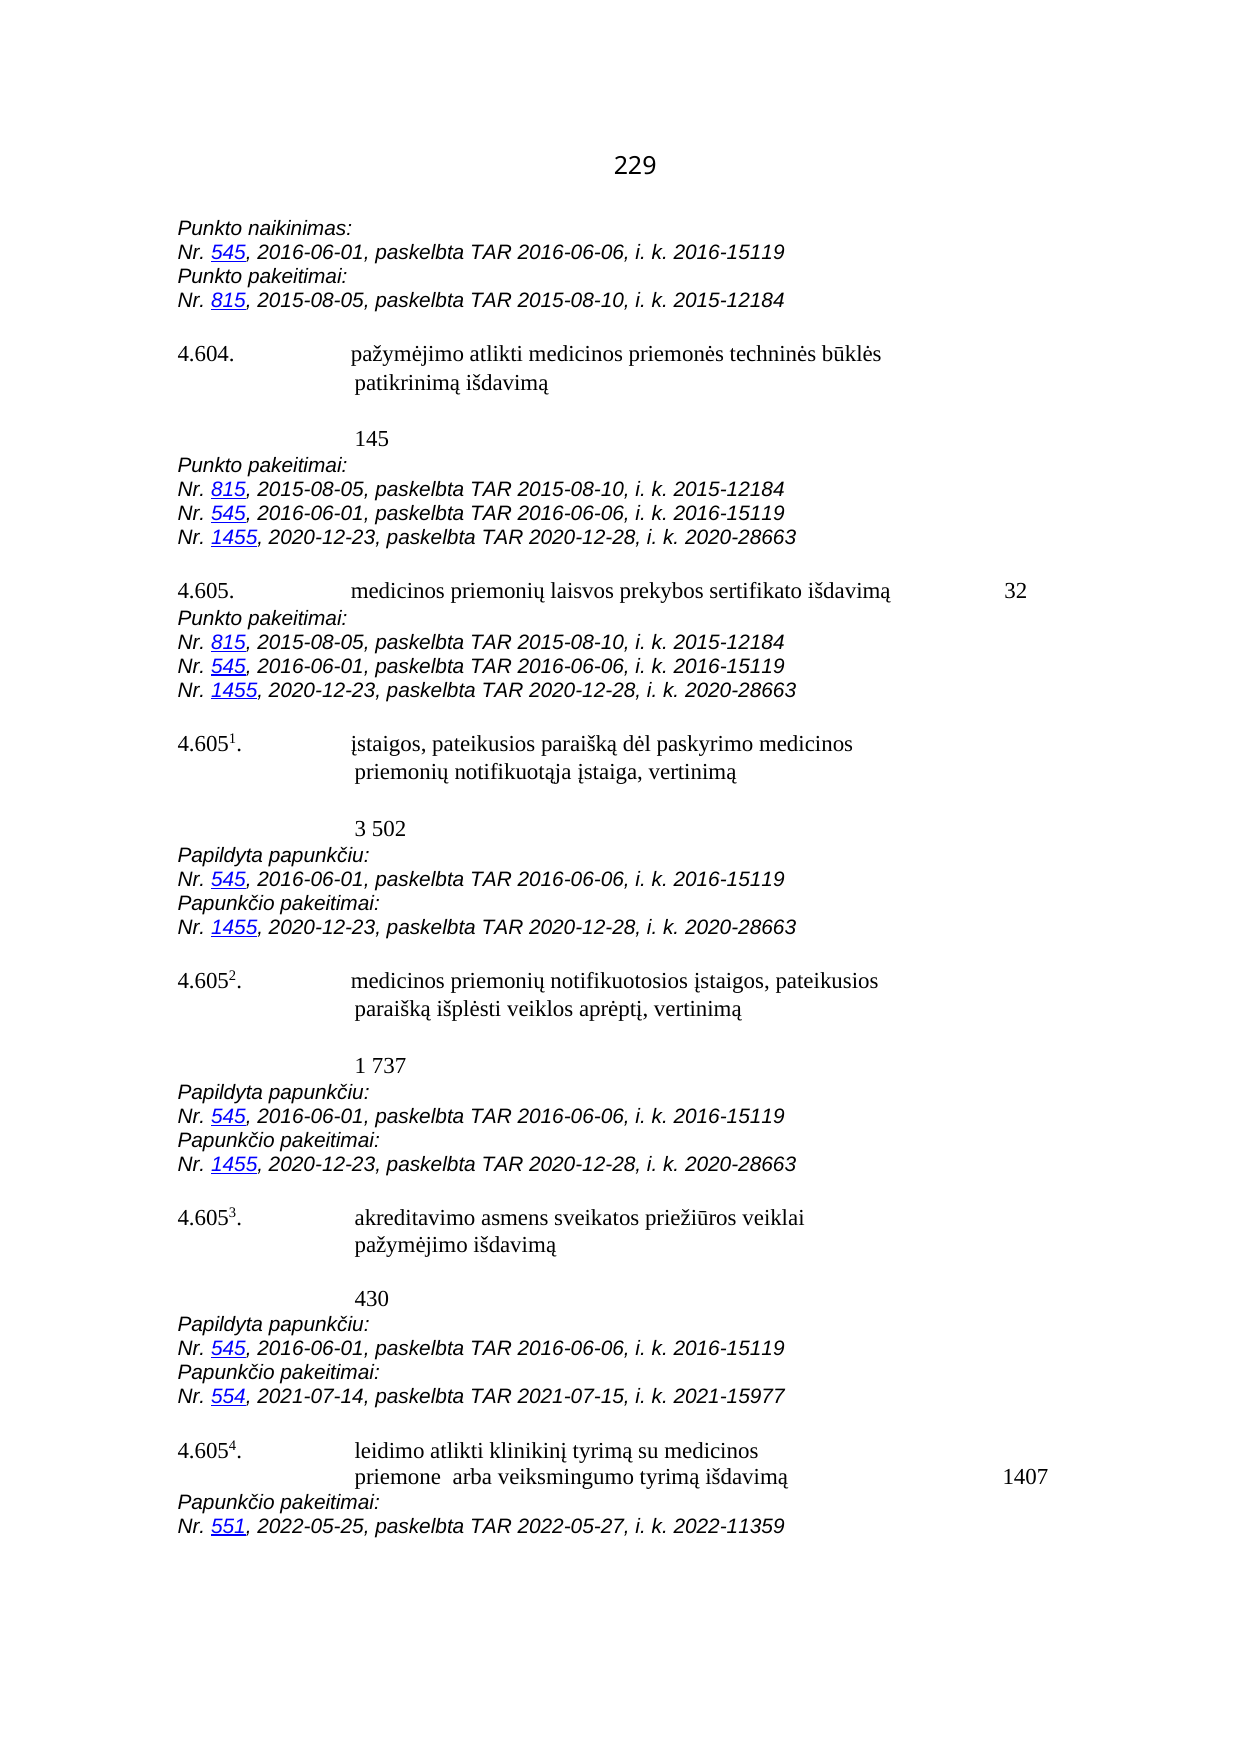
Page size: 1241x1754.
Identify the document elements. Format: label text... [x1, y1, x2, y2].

text 4.6052. medicinos priemonių notifikuotosios įstaigos, pateikusios paraišką išplėsti veiklos aprėptį, vertinimą 1 737 [177, 967, 945, 1078]
text Papunkčio pakeitimai: [177, 891, 1092, 914]
text Nr. 815, 2015-08-05, paskelbta TAR 2015-08-10, i. k. 2015-12184 [177, 477, 1092, 501]
text 4.6054. leidimo atlikti klinikinį tyrimą su medicinos [177, 1437, 1092, 1463]
text Papildyta papunkčiu: [177, 843, 1092, 867]
text Papunkčio pakeitimai: [177, 1128, 1092, 1152]
text 4.605. medicinos priemonių laisvos prekybos sertifikato išdavimą 32 [177, 577, 1092, 604]
text Nr. 545, 2016-06-01, paskelbta TAR 2016-06-06, i. k. 2016-15119 [177, 240, 1092, 264]
text priemone arba veiksmingumo tyrimą išdavimą 1407 [177, 1463, 1092, 1489]
text Nr. 1455, 2020-12-23, paskelbta TAR 2020-12-28, i. k. 2020-28663 [177, 677, 1092, 701]
text Papunkčio pakeitimai: [177, 1360, 1092, 1384]
text Nr. 545, 2016-06-01, paskelbta TAR 2016-06-06, i. k. 2016-15119 [177, 1336, 1092, 1360]
text Nr. 545, 2016-06-01, paskelbta TAR 2016-06-06, i. k. 2016-15119 [177, 653, 1092, 677]
text Punkto pakeitimai: [177, 606, 1092, 629]
text Nr. 545, 2016-06-01, paskelbta TAR 2016-06-06, i. k. 2016-15119 [177, 501, 1092, 525]
text Nr. 1455, 2020-12-23, paskelbta TAR 2020-12-28, i. k. 2020-28663 [177, 914, 1092, 938]
text 4.6053. akreditavimo asmens sveikatos priežiūros veiklai pažymėjimo išdavimą 430 [177, 1204, 841, 1312]
text 4.604. pažymėjimo atlikti medicinos priemonės techninės būklės patikrinimą išdavimą 145 [177, 340, 945, 451]
text Nr. 551, 2022-05-25, paskelbta TAR 2022-05-27, i. k. 2022-11359 [177, 1513, 1092, 1537]
text Nr. 545, 2016-06-01, paskelbta TAR 2016-06-06, i. k. 2016-15119 [177, 1104, 1092, 1128]
text Nr. 815, 2015-08-05, paskelbta TAR 2015-08-10, i. k. 2015-12184 [177, 288, 1092, 312]
text Papildyta papunkčiu: [177, 1080, 1092, 1104]
text Papildyta papunkčiu: [177, 1312, 1092, 1336]
text Punkto pakeitimai: [177, 453, 1092, 477]
text Nr. 545, 2016-06-01, paskelbta TAR 2016-06-06, i. k. 2016-15119 [177, 867, 1092, 891]
text Nr. 1455, 2020-12-23, paskelbta TAR 2020-12-28, i. k. 2020-28663 [177, 1152, 1092, 1176]
text Nr. 1455, 2020-12-23, paskelbta TAR 2020-12-28, i. k. 2020-28663 [177, 525, 1092, 549]
text Nr. 554, 2021-07-14, paskelbta TAR 2021-07-15, i. k. 2021-15977 [177, 1384, 1092, 1408]
text Punkto pakeitimai: [177, 264, 1092, 288]
text Nr. 815, 2015-08-05, paskelbta TAR 2015-08-10, i. k. 2015-12184 [177, 629, 1092, 653]
text Punkto naikinimas: [177, 216, 1092, 240]
text Papunkčio pakeitimai: [177, 1489, 1092, 1513]
text 4.6051. įstaigos, pateikusios paraišką dėl paskyrimo medicinos priemonių notifikuotąja įstaiga, vertinimą 3 502 [177, 730, 945, 841]
